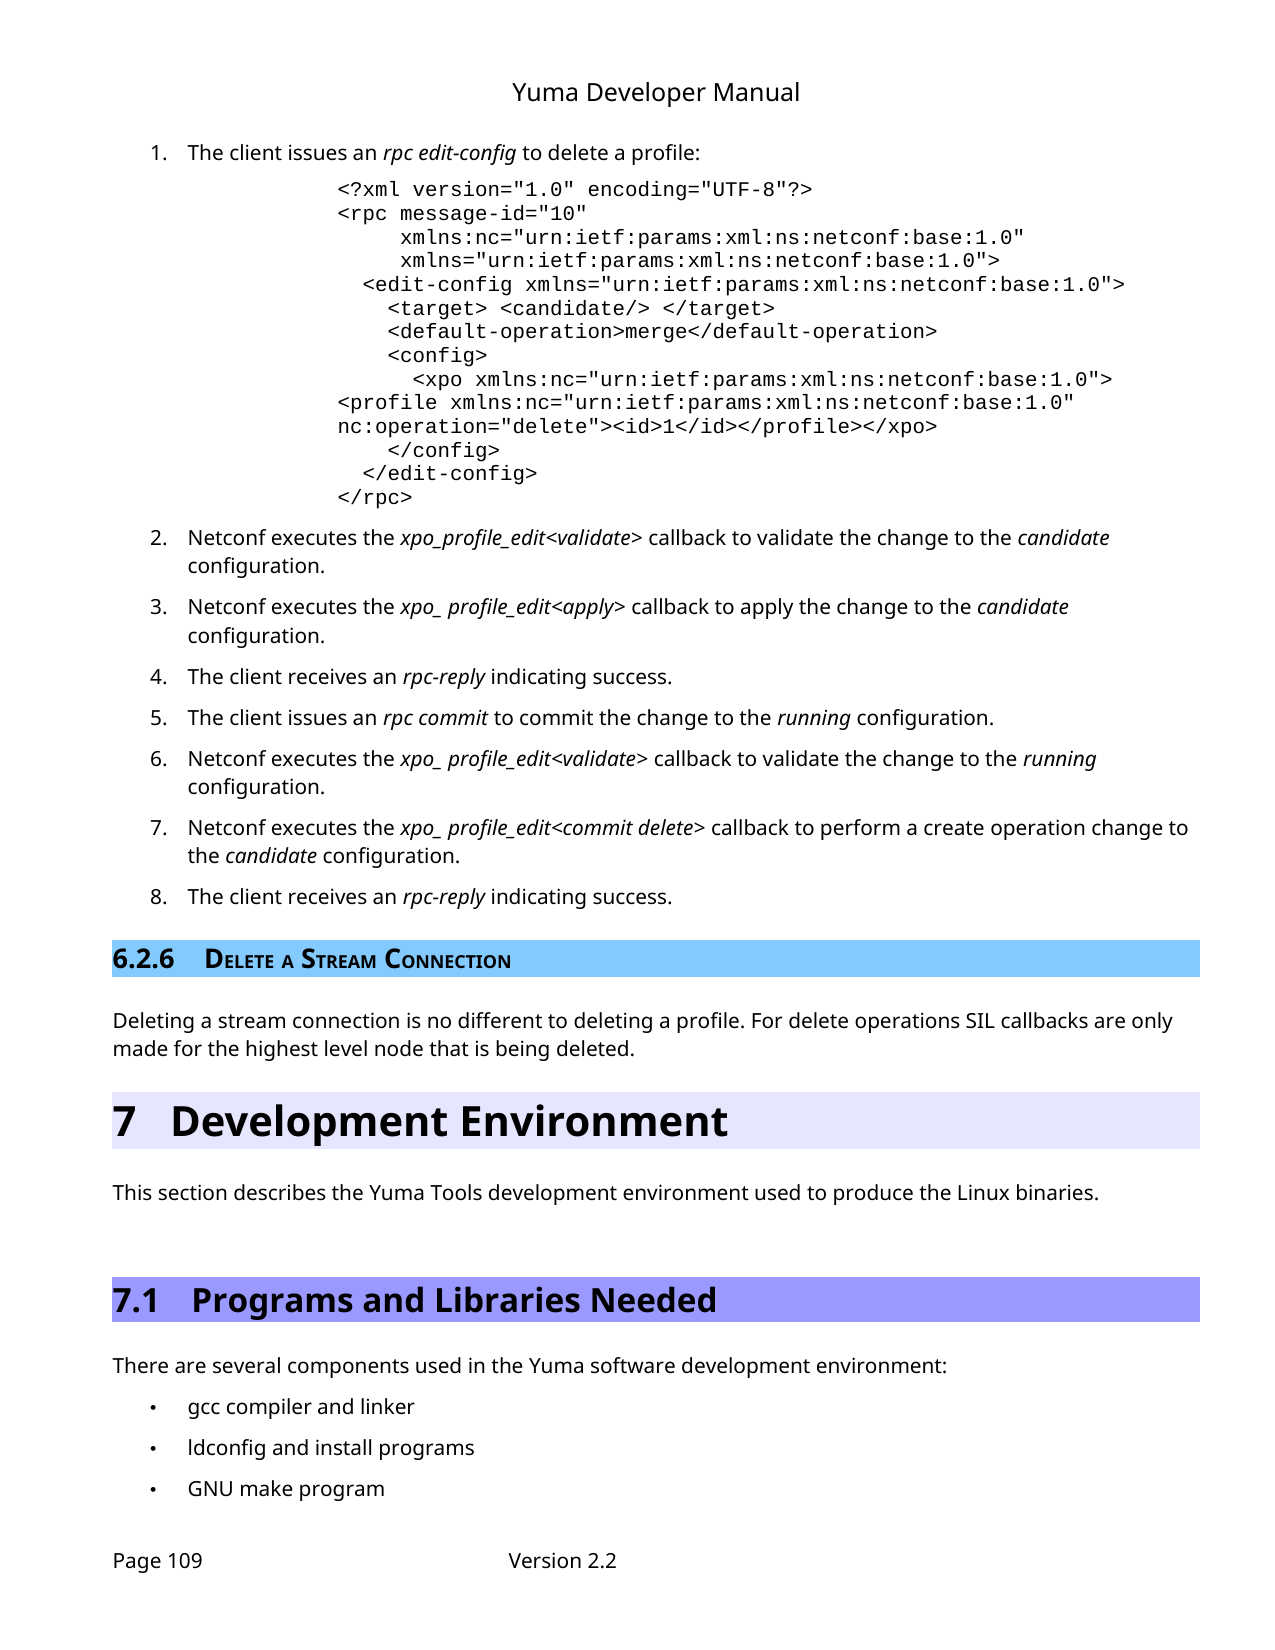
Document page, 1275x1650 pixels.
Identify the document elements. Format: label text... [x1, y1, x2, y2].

subtitle Development Environment [112, 1092, 1200, 1149]
subtitle Programs and Libraries Needed [112, 1277, 1200, 1322]
list The client receives an rpc-reply indicating success. [150, 662, 1200, 690]
list Netconf executes the xpo_ profile_edit<commit delete> callback to perform a create operation change to the candidate configuration. [150, 813, 1200, 870]
list ldconfig and install programs [150, 1433, 1200, 1461]
list Netconf executes the xpo_ profile_edit<apply> callback to apply the change to the candidate configuration. [150, 592, 1200, 649]
list gcc compiler and linker [150, 1392, 1200, 1421]
list Netconf executes the xpo_profile_edit<validate> callback to validate the change to the candidate configuration. [150, 523, 1200, 580]
text <?xml version="1.0" encoding="UTF-8"?> <rpc message-id="10" xmlns:nc="urn:ietf:params:xml:ns:netconf:base:1.0" xmlns="urn:ietf:params:xml:ns:netconf:base:1.0"> <edit-config xmlns="urn:ietf:params:xml:ns:netconf:base:1.0"> <target> <candidate/> </target> <default-operation>merge</default-operation> <config> <xpo xmlns:nc="urn:ietf:params:xml:ns:netconf:base:1.0"> <profile xmlns:nc="urn:ietf:params:xml:ns:netconf:base:1.0" nc:operation="delete"><id>1</id></profile></xpo> </config> </edit-config> </rpc> [337, 179, 1200, 511]
text Deleting a stream connection is no different to deleting a profile. For delete operations SIL callbacks are only made for the highest level node that is being deleted. [112, 1006, 1200, 1063]
list The client issues an rpc edit-config to delete a profile: [150, 138, 1200, 167]
list Netconf executes the xpo_ profile_edit<validate> callback to validate the change to the running configuration. [150, 744, 1200, 801]
list GNU make program [150, 1474, 1200, 1502]
text There are several components used in the Yuma software development environment: [112, 1351, 1200, 1379]
subtitle Delete a Stream Connection [112, 940, 1200, 977]
list The client receives an rpc-reply indicating success. [150, 882, 1200, 911]
list The client issues an rpc commit to commit the change to the running configuration. [150, 703, 1200, 731]
text This section describes the Yuma Tools development environment used to produce the Linux binaries. [112, 1178, 1200, 1206]
